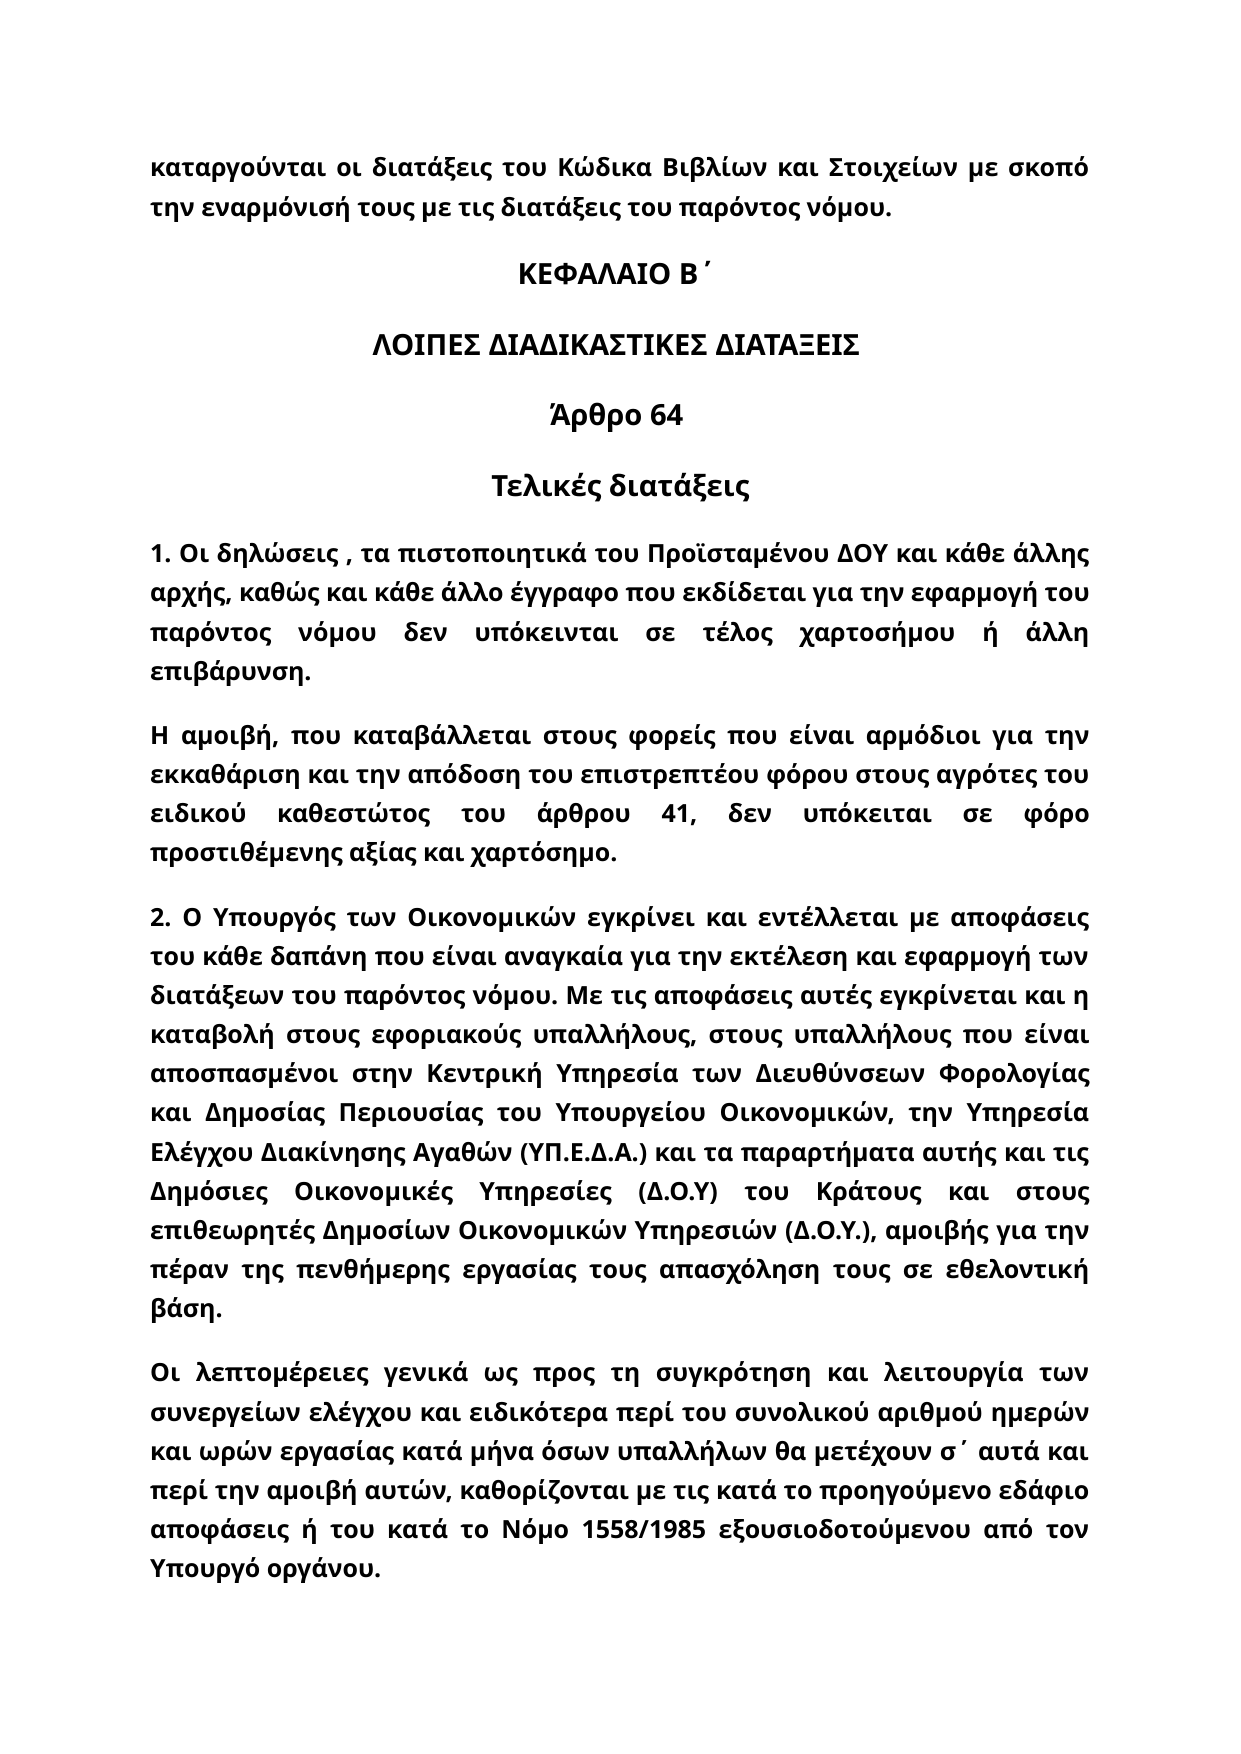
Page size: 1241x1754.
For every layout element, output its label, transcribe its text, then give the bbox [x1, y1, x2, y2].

subtitle ΛΟΙΠΕΣ ΔΙΑΔΙΚΑΣΤΙΚΕΣ ΔΙΑΤΑΞΕΙΣ [150, 324, 1090, 364]
text 2. Ο Υπουργός των Οικονομικών εγκρίνει και εντέλλεται με αποφάσεις του κάθε δαπάνη που είναι αναγκαία για την εκτέλεση και εφαρμογή των διατάξεων του παρόντος νόμου. Με τις αποφάσεις αυτές εγκρίνεται και η καταβολή στους εφοριακούς υπαλλήλους, στους υπαλλήλους που είναι αποσπασμένοι στην Κεντρική Υπηρεσία των Διευθύνσεων Φορολογίας και Δημοσίας Περιουσίας του Υπουργείου Οικονομικών, την Υπηρεσία Ελέγχου Διακίνησης Αγαθών (ΥΠ.Ε.Δ.Α.) και τα παραρτήματα αυτής και τις Δημόσιες Οικονομικές Υπηρεσίες (Δ.Ο.Υ) του Κράτους και στους επιθεωρητές Δημοσίων Οικονομικών Υπηρεσιών (Δ.Ο.Υ.), αμοιβής για την πέραν της πενθήμερης εργασίας τους απασχόληση τους σε εθελοντική βάση. [150, 899, 1090, 1325]
subtitle Άρθρο 64 [150, 394, 1090, 434]
text καταργούνται οι διατάξεις του Κώδικα Βιβλίων και Στοιχείων με σκοπό την εναρμόνισή τους με τις διατάξεις του παρόντος νόμου. [150, 150, 1090, 223]
text 1. Οι δηλώσεις , τα πιστοποιητικά του Προϊσταμένου ΔΟΥ και κάθε άλλης αρχής, καθώς και κάθε άλλο έγγραφο που εκδίδεται για την εφαρμογή του παρόντος νόμου δεν υπόκεινται σε τέλος χαρτοσήμου ή άλλη επιβάρυνση. [150, 536, 1090, 687]
text Οι λεπτομέρειες γενικά ως προς τη συγκρότηση και λειτουργία των συνεργείων ελέγχου και ειδικότερα περί του συνολικού αριθμού ημερών και ωρών εργασίας κατά μήνα όσων υπαλλήλων θα μετέχουν σ΄ αυτά και περί την αμοιβή αυτών, καθορίζονται με τις κατά το προηγούμενο εδάφιο αποφάσεις ή του κατά το Νόμο 1558/1985 εξουσιοδοτούμενου από τον Υπουργό οργάνου. [150, 1355, 1090, 1585]
subtitle Τελικές διατάξεις [150, 465, 1090, 505]
subtitle ΚΕΦΑΛΑΙΟ Β΄ [150, 253, 1090, 293]
text Η αμοιβή, που καταβάλλεται στους φορείς που είναι αρμόδιοι για την εκκαθάριση και την απόδοση του επιστρεπτέου φόρου στους αγρότες του ειδικού καθεστώτος του άρθρου 41, δεν υπόκειται σε φόρο προστιθέμενης αξίας και χαρτόσημο. [150, 717, 1090, 869]
